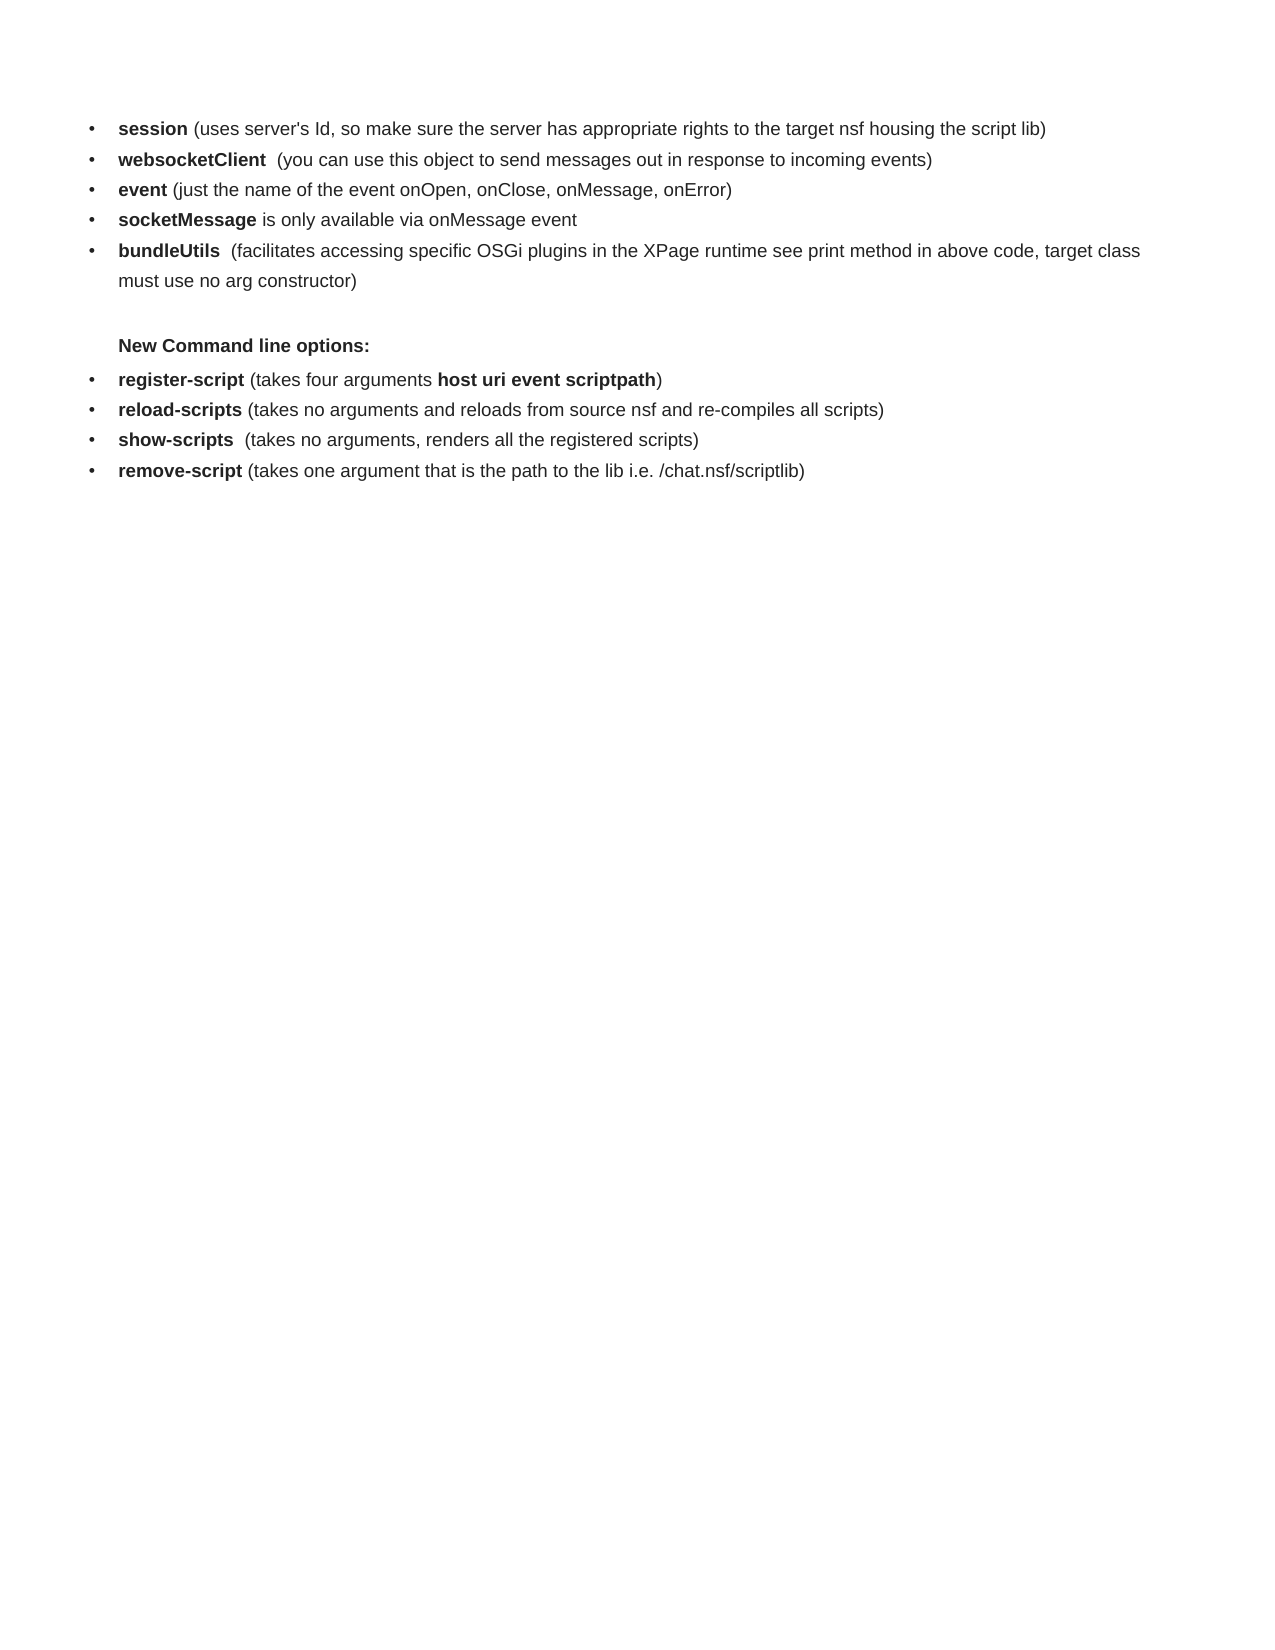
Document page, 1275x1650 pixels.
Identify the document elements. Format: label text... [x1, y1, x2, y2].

list remove-script (takes one argument that is the path to the lib i.e. /chat.nsf/scriptlib) [118, 459, 1157, 481]
list register-script (takes four arguments host uri event scriptpath) [118, 368, 1157, 390]
list show-scripts (takes no arguments, renders all the registered scripts) [118, 429, 1157, 451]
list bundleUtils (facilitates accessing specific OSGi plugins in the XPage runtime see print method in above code, target class must use no arg constructor) [118, 239, 1157, 291]
list session (uses server's Id, so make sure the server has appropriate rights to the target nsf housing the script lib) [118, 118, 1157, 140]
list event (just the name of the event onOpen, onClose, onMessage, onError) [118, 179, 1157, 200]
list reload-scripts (takes no arguments and reloads from source nsf and re-compiles all scripts) [118, 399, 1157, 420]
list websocketClient (you can use this object to send messages out in response to incoming events) [118, 148, 1157, 170]
list socketMessage is only available via onMessage event [118, 209, 1157, 231]
text New Command line options: [118, 312, 1157, 356]
